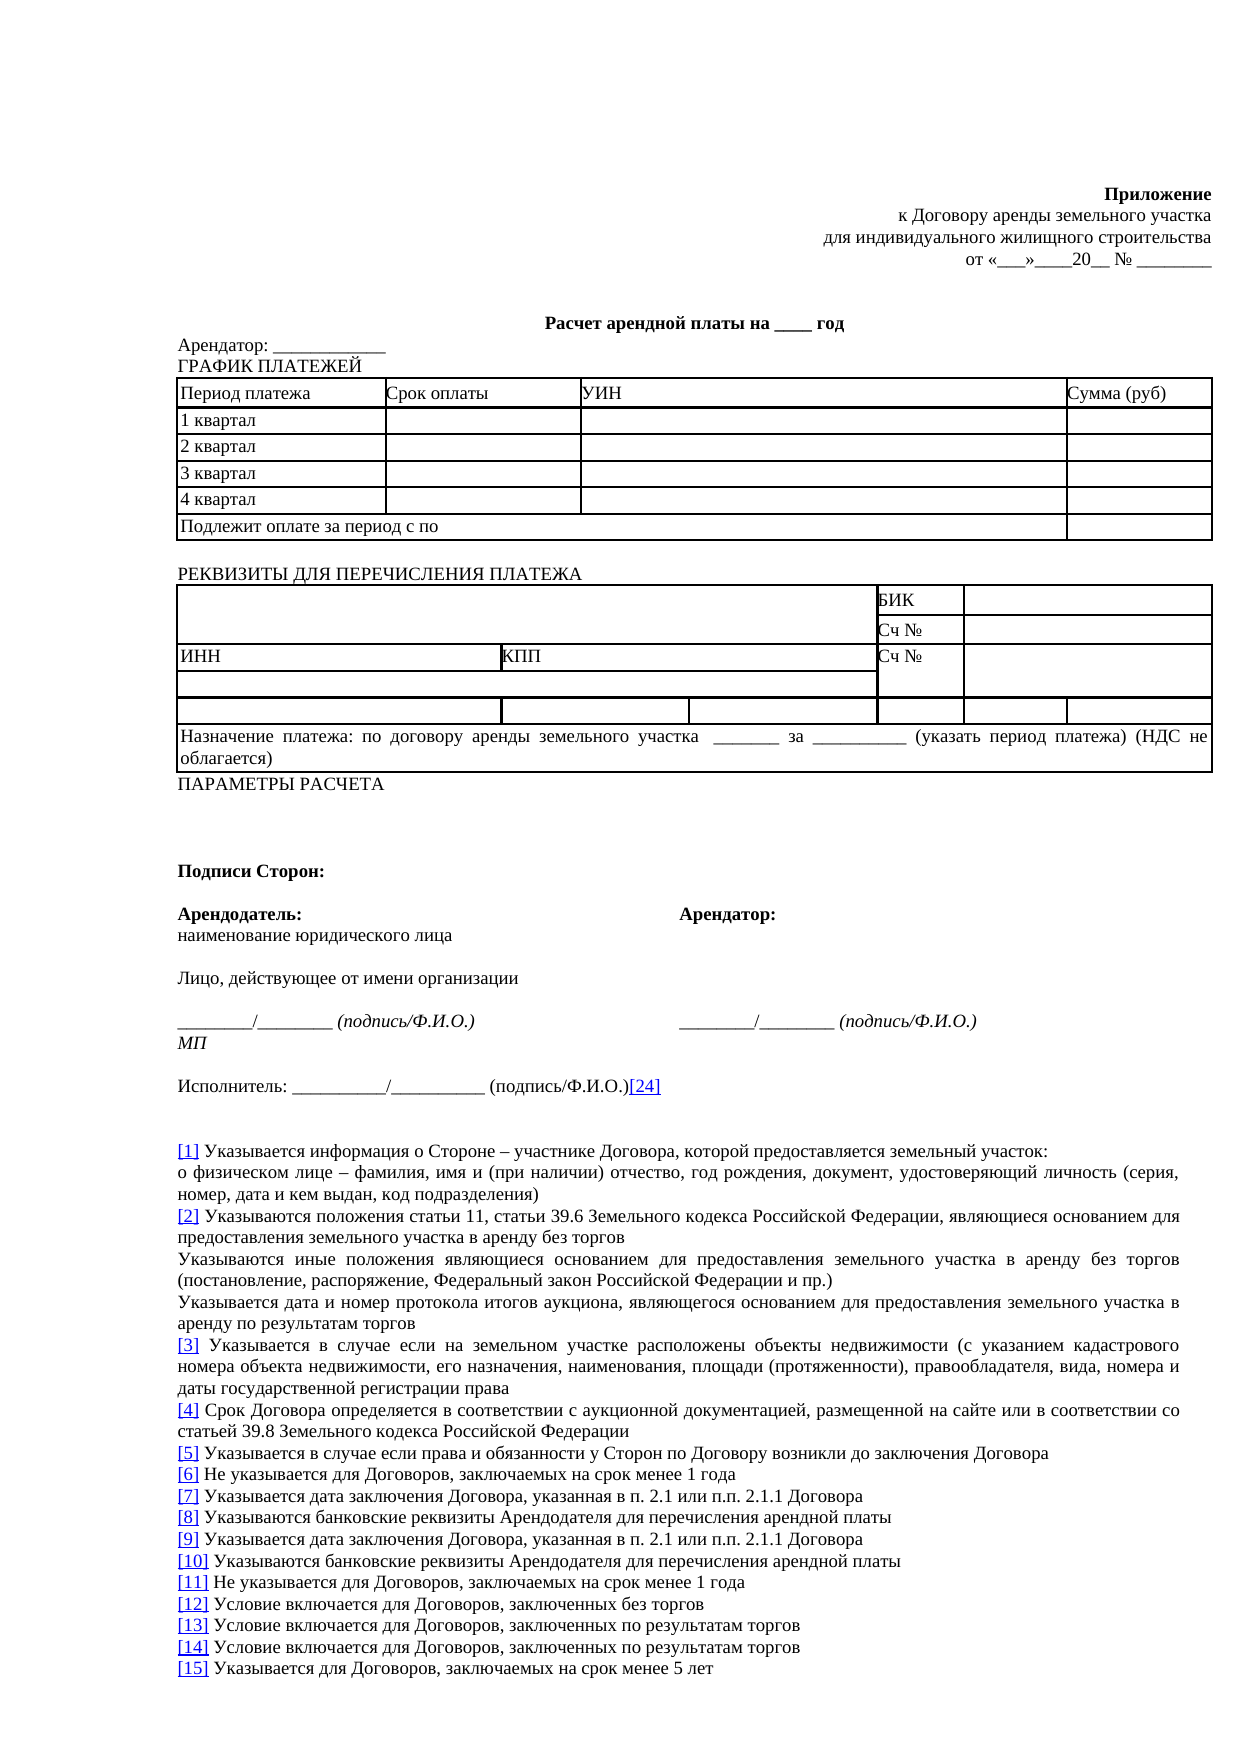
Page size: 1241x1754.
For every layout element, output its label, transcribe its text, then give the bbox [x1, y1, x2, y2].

table_cell [387, 488, 580, 513]
table_cell [878, 795, 963, 816]
text [15] Указывается для Договоров, заключаемых на срок менее 5 лет [177, 1657, 1181, 1679]
table_header Приложение к Договору аренды земельного участка для индивидуального жилищного строительства от «___»____20__ № ________ Расчет арендной платы на ____ год [177, 118, 1212, 334]
table_cell УИН [582, 379, 1066, 406]
table_cell ИНН [178, 645, 500, 670]
text Указывается дата и номер протокола итогов аукциона, являющегося основанием для предоставления земельного участка в аренду по результатам торгов [177, 1291, 1181, 1334]
table_cell [582, 488, 1066, 513]
table_cell ГРАФИК ПЛАТЕЖЕЙ [177, 355, 1212, 377]
table_cell КПП [503, 645, 876, 670]
text Подписи Сторон: [177, 859, 1181, 881]
text Указываются иные положения являющиеся основанием для предоставления земельного участка в аренду без торгов (постановление, распоряжение, Федеральный закон Российской Федерации и пр.) [177, 1248, 1181, 1291]
table_cell [965, 586, 1211, 614]
table_cell [679, 924, 1181, 989]
table_header Арендатор: [679, 903, 1181, 924]
table_cell [501, 795, 581, 816]
table_header Арендодатель: [177, 903, 679, 924]
table_cell [964, 795, 1067, 816]
table_cell [178, 586, 876, 643]
table_cell [1068, 699, 1211, 723]
text [3] Указывается в случае если на земельном участке расположены объекты недвижимости (с указанием кадастрового номера объекта недвижимости, его назначения, наименования, площади (протяженности), правообладателя, вида, номера и даты государственной регистрации права [177, 1334, 1181, 1398]
text [1] Указывается информация о Стороне – участнике Договора, которой предоставляется земельный участок: [177, 1140, 1181, 1161]
table_cell [582, 409, 1066, 433]
table_cell [387, 462, 580, 486]
table_cell [965, 616, 1211, 643]
table_cell [1068, 435, 1211, 459]
text [2] Указываются положения статьи 11, статьи 39.6 Земельного кодекса Российской Федерации, являющиеся основанием для предоставления земельного участка в аренду без торгов [177, 1204, 1181, 1248]
text [5] Указывается в случае если права и обязанности у Сторон по Договору возникли до заключения Договора [177, 1442, 1181, 1463]
table_cell [690, 699, 876, 723]
table_cell [177, 795, 386, 816]
table_cell наименование юридического лица Лицо, действующее от имени организации [177, 924, 679, 989]
table_cell [1068, 462, 1211, 486]
table_cell БИК [879, 586, 963, 614]
table_cell [386, 795, 501, 816]
table_cell Сумма (руб) [1068, 379, 1211, 406]
table_cell 1 квартал [178, 409, 385, 433]
text [11] Не указывается для Договоров, заключаемых на срок менее 1 года [177, 1571, 1181, 1593]
table_cell [1068, 515, 1211, 539]
text [8] Указываются банковские реквизиты Арендодателя для перечисления арендной платы [177, 1506, 1181, 1528]
table_cell РЕКВИЗИТЫ ДЛЯ ПЕРЕЧИСЛЕНИЯ ПЛАТЕЖА [177, 541, 1212, 584]
table_cell [178, 699, 500, 723]
text [14] Условие включается для Договоров, заключенных по результатам торгов [177, 1636, 1181, 1657]
text Исполнитель: __________/__________ (подпись/Ф.И.О.)[24] [177, 1075, 1181, 1097]
table_cell ________/________ (подпись/Ф.И.О.) [679, 1010, 1181, 1053]
table_cell [582, 435, 1066, 459]
text [13] Условие включается для Договоров, заключенных по результатам торгов [177, 1614, 1181, 1636]
table_cell Подлежит оплате за период с по [178, 515, 1066, 539]
table_cell [965, 699, 1066, 723]
text [4] Срок Договора определяется в соответствии с аукционной документацией, размещенной на сайте или в соответствии со статьей 39.8 Земельного кодекса Российской Федерации [177, 1398, 1181, 1442]
table_cell Период платежа [178, 379, 385, 406]
table_cell Арендатор: ____________ [177, 334, 1212, 355]
table_cell 4 квартал [178, 488, 385, 513]
table_cell ________/________ (подпись/Ф.И.О.) МП [177, 1010, 679, 1053]
text [6] Не указывается для Договоров, заключаемых на срок менее 1 года [177, 1463, 1181, 1485]
table_cell [1067, 795, 1212, 816]
table_cell [679, 989, 1181, 1010]
table_cell 3 квартал [178, 462, 385, 486]
table_cell ПАРАМЕТРЫ РАСЧЕТА [177, 773, 1212, 795]
text [12] Условие включается для Договоров, заключенных без торгов [177, 1593, 1181, 1614]
table_cell [1068, 409, 1211, 433]
text [7] Указывается дата заключения Договора, указанная в п. 2.1 или п.п. 2.1.1 Договора [177, 1485, 1181, 1506]
table_cell [178, 672, 876, 696]
table_cell [582, 462, 1066, 486]
table_cell [177, 989, 679, 1010]
table_cell [1068, 488, 1211, 513]
table_cell Сч № [879, 645, 963, 696]
table_cell [965, 645, 1211, 696]
table_cell [879, 699, 963, 723]
text о физическом лице – фамилия, имя и (при наличии) отчество, год рождения, документ, удостоверяющий личность (серия, номер, дата и кем выдан, код подразделения) [177, 1161, 1181, 1204]
text [10] Указываются банковские реквизиты Арендодателя для перечисления арендной платы [177, 1549, 1181, 1571]
table_cell [387, 435, 580, 459]
table_cell [689, 795, 877, 816]
table_cell [387, 409, 580, 433]
table_cell [503, 699, 688, 723]
table_cell 2 квартал [178, 435, 385, 459]
table_cell Сч № [879, 616, 963, 643]
table_cell Назначение платежа: по договору аренды земельного участка _______ за __________ (указать период платежа) (НДС не облагается) [178, 725, 1211, 771]
table_cell Срок оплаты [387, 379, 580, 406]
text [9] Указывается дата заключения Договора, указанная в п. 2.1 или п.п. 2.1.1 Договора [177, 1528, 1181, 1549]
table_cell [581, 795, 689, 816]
